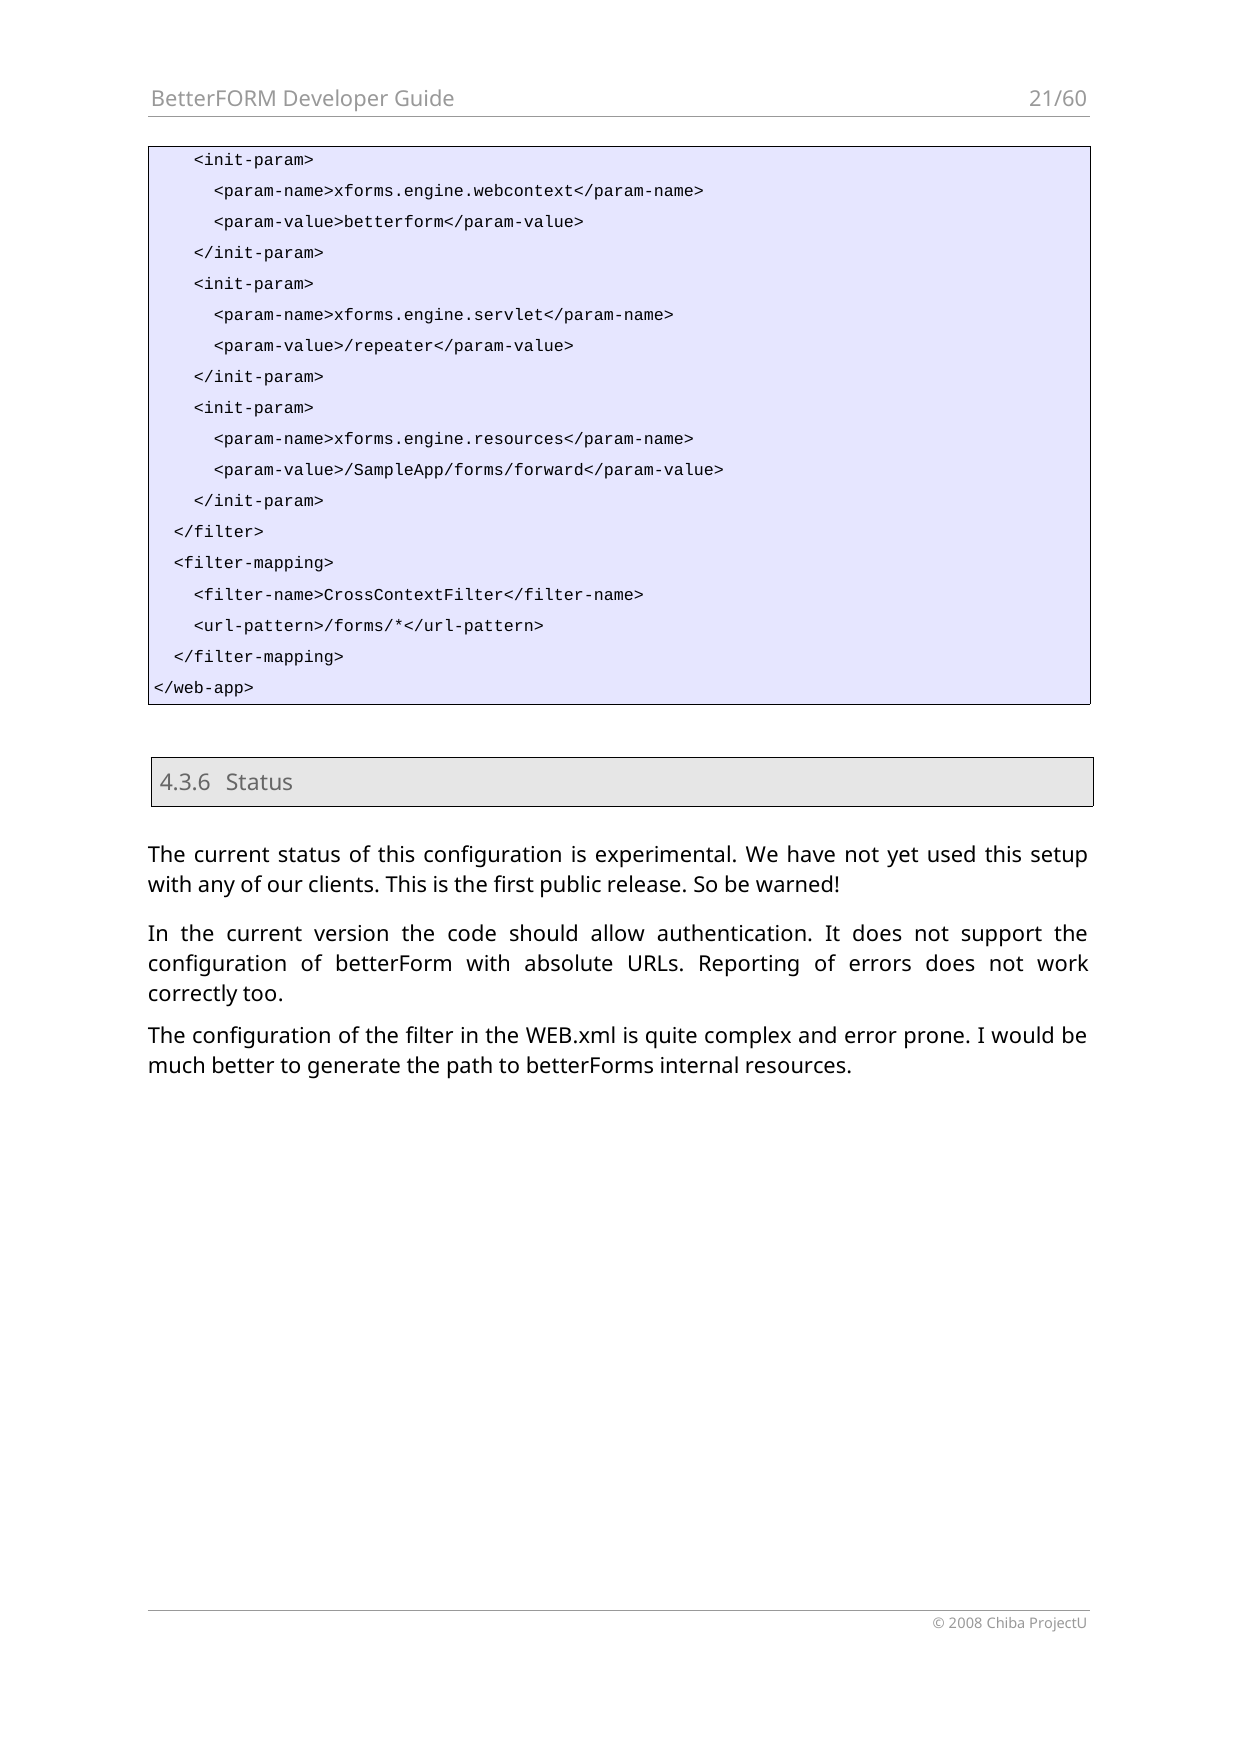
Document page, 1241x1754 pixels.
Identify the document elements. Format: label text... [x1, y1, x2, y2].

text In the current version the code should allow authentication. It does not support the configuration of betterForm with absolute URLs. Reporting of errors does not work correctly too. [148, 918, 1090, 1008]
text <param-value>/repeater</param-value> [149, 332, 1090, 357]
text <param-value>/SampleApp/forms/forward</param-value> [149, 456, 1090, 481]
subtitle Status [152, 758, 1093, 806]
text <filter-name>CrossContextFilter</filter-name> [149, 580, 1090, 605]
text <init-param> [149, 394, 1090, 419]
text </filter-mapping> [149, 642, 1090, 667]
text <url-pattern>/forms/*</url-pattern> [149, 611, 1090, 636]
text </web-app> [149, 673, 1090, 704]
text <init-param> [149, 270, 1090, 294]
text </init-param> [149, 363, 1090, 388]
text <filter-mapping> [149, 549, 1090, 574]
text The configuration of the filter in the WEB.xml is quite complex and error prone. I would be much better to generate the path to betterForms internal resources. [148, 1020, 1090, 1080]
text </init-param> [149, 487, 1090, 512]
text <param-name>xforms.engine.servlet</param-name> [149, 301, 1090, 326]
text </init-param> [149, 239, 1090, 263]
text <param-value>betterform</param-value> [149, 208, 1090, 232]
text <param-name>xforms.engine.resources</param-name> [149, 425, 1090, 450]
text The current status of this configuration is experimental. We have not yet used this setup with any of our clients. This is the first public release. So be warned! [148, 839, 1090, 899]
text <param-name>xforms.engine.webcontext</param-name> [149, 177, 1090, 201]
text </filter> [149, 518, 1090, 543]
text <init-param> [149, 147, 1090, 170]
